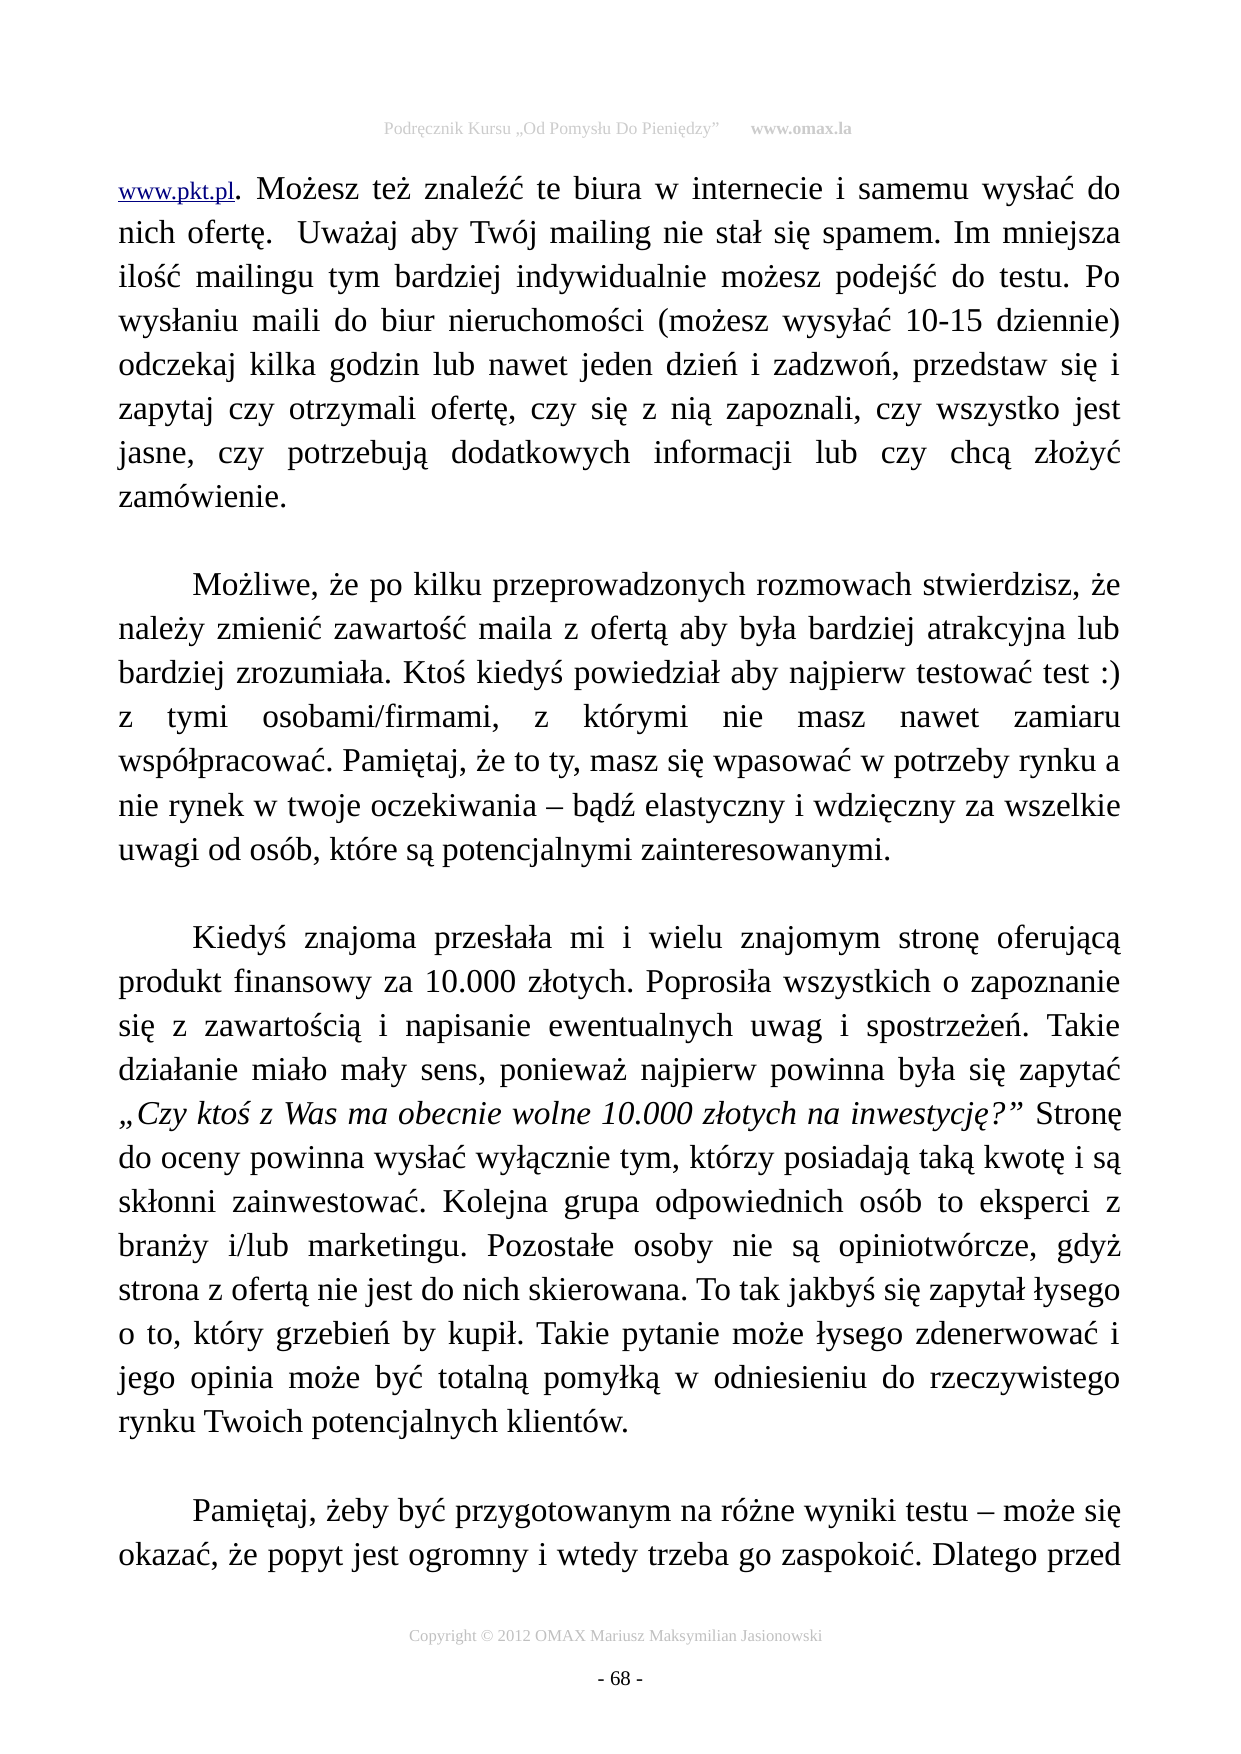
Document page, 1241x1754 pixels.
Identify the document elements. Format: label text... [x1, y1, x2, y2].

text Możliwe, że po kilku przeprowadzonych rozmowach stwierdzisz, że należy zmienić zawartość maila z ofertą aby była bardziej atrakcyjna lub bardziej zrozumiała. Ktoś kiedyś powiedział aby najpierw testować test :) z tymi osobami/firmami, z którymi nie masz nawet zamiaru współpracować. Pamiętaj, że to ty, masz się wpasować w potrzeby rynku a nie rynek w twoje oczekiwania – bądź elastyczny i wdzięczny za wszelkie uwagi od osób, które są potencjalnymi zainteresowanymi. [118, 564, 1122, 867]
text www.pkt.pl. Możesz też znaleźć te biura w internecie i samemu wysłać do nich ofertę. Uważaj aby Twój mailing nie stał się spamem. Im mniejsza ilość mailingu tym bardziej indywidualnie możesz podejść do testu. Po wysłaniu maili do biur nieruchomości (możesz wysyłać 10-15 dziennie) odczekaj kilka godzin lub nawet jeden dzień i zadzwoń, przedstaw się i zapytaj czy otrzymali ofertę, czy się z nią zapoznali, czy wszystko jest jasne, czy potrzebują dodatkowych informacji lub czy chcą złożyć zamówienie. [118, 168, 1122, 515]
text Pamiętaj, żeby być przygotowanym na różne wyniki testu – może się okazać, że popyt jest ogromny i wtedy trzeba go zaspokoić. Dlatego przed [118, 1490, 1122, 1572]
text Kiedyś znajoma przesłała mi i wielu znajomym stronę oferującą produkt finansowy za 10.000 złotych. Poprosiła wszystkich o zapoznanie się z zawartością i napisanie ewentualnych uwag i spostrzeżeń. Takie działanie miało mały sens, ponieważ najpierw powinna była się zapytać „Czy ktoś z Was ma obecnie wolne 10.000 złotych na inwestycję?” Stronę do oceny powinna wysłać wyłącznie tym, którzy posiadają taką kwotę i są skłonni zainwestować. Kolejna grupa odpowiednich osób to eksperci z branży i/lub marketingu. Pozostałe osoby nie są opiniotwórcze, gdyż strona z ofertą nie jest do nich skierowana. To tak jakbyś się zapytał łysego o to, który grzebień by kupił. Takie pytanie może łysego zdenerwować i jego opinia może być totalną pomyłką w odniesieniu do rzeczywistego rynku Twoich potencjalnych klientów. [118, 917, 1122, 1440]
